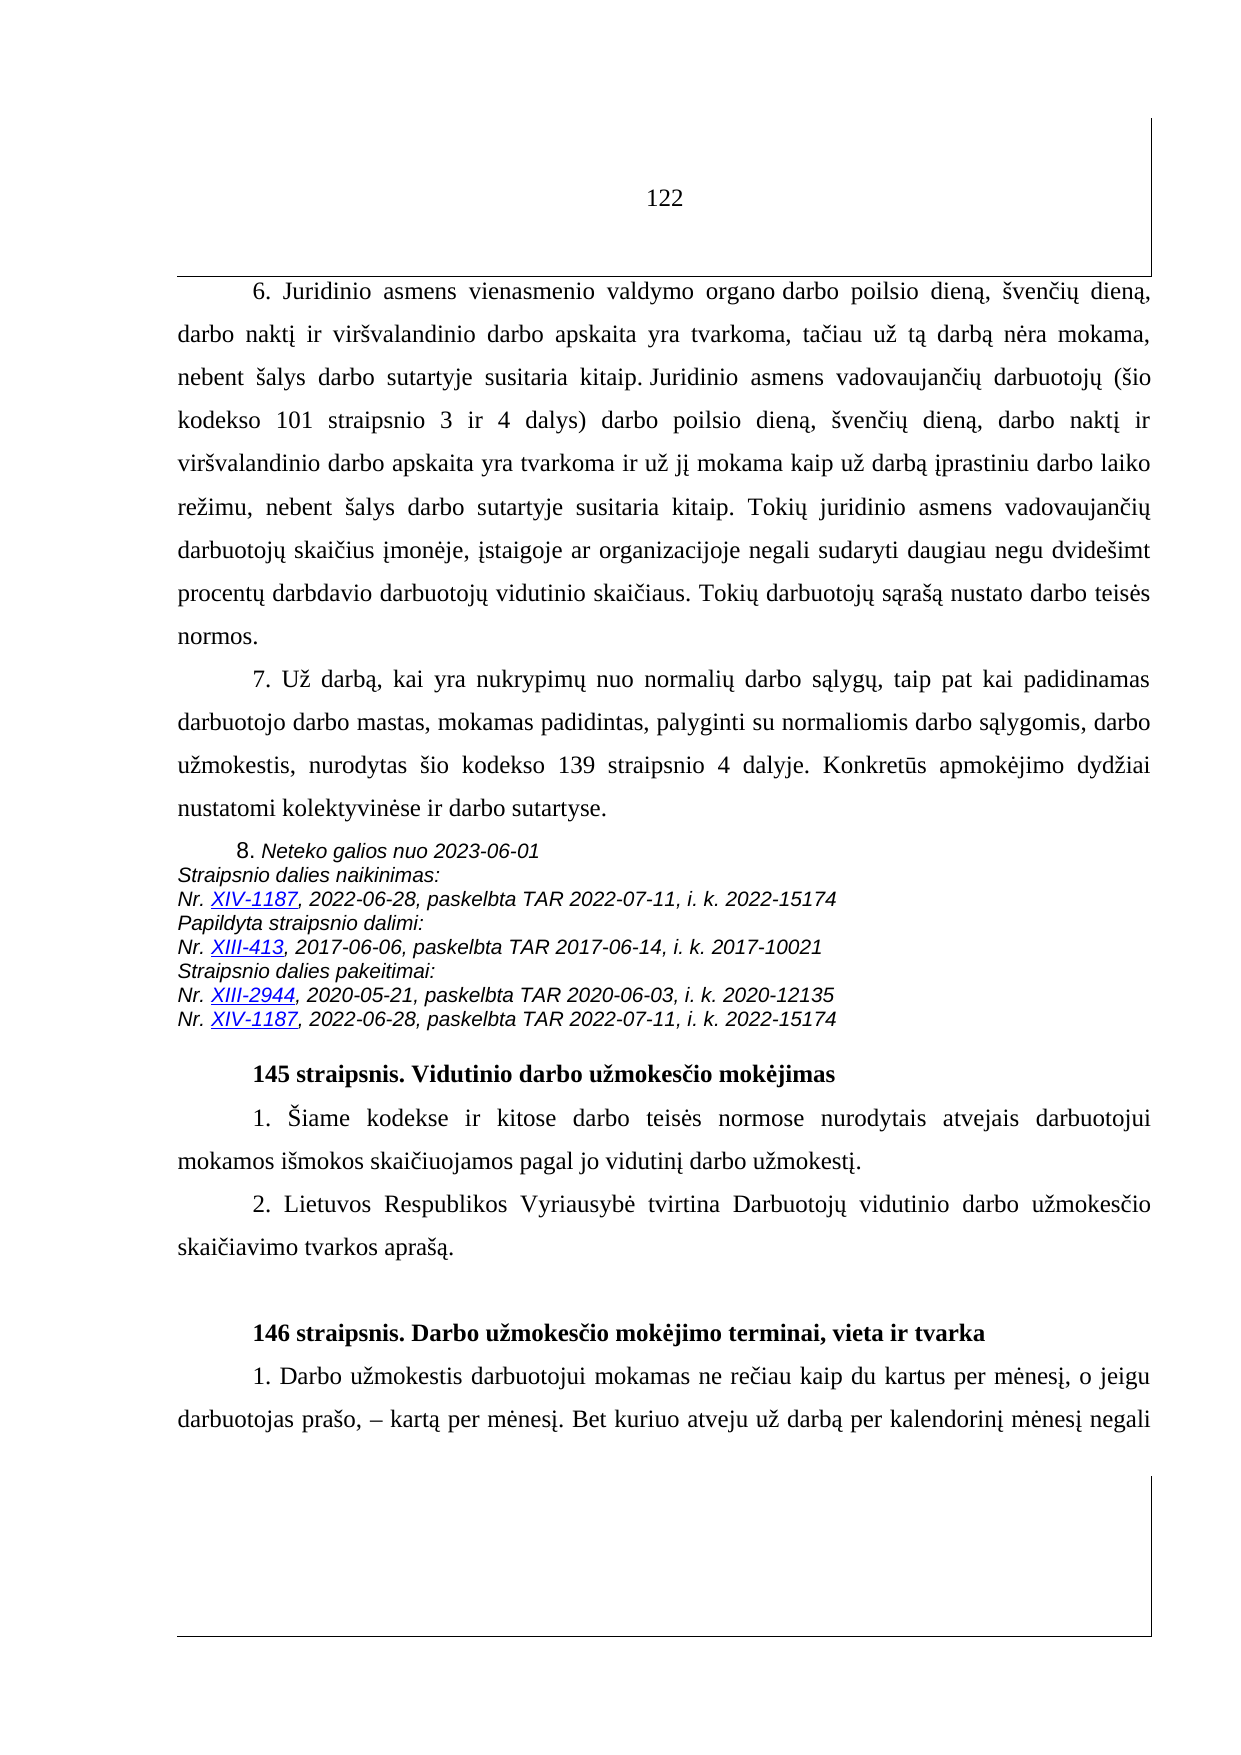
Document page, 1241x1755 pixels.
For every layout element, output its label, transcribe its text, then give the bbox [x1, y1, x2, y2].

text Nr. XIII-413, 2017-06-06, paskelbta TAR 2017-06-14, i. k. 2017-10021 [177, 935, 1152, 959]
text 6. Juridinio asmens vienasmenio valdymo organo darbo poilsio dieną, švenčių dieną, darbo naktį ir viršvalandinio darbo apskaita yra tvarkoma, tačiau už tą darbą nėra mokama, nebent šalys darbo sutartyje susitaria kitaip. Juridinio asmens vadovaujančių darbuotojų (šio kodekso 101 straipsnio 3 ir 4 dalys) darbo poilsio dieną, švenčių dieną, darbo naktį ir viršvalandinio darbo apskaita yra tvarkoma ir už jį mokama kaip už darbą įprastiniu darbo laiko režimu, nebent šalys darbo sutartyje susitaria kitaip. Tokių juridinio asmens vadovaujančių darbuotojų skaičius įmonėje, įstaigoje ar organizacijoje negali sudaryti daugiau negu dvidešimt procentų darbdavio darbuotojų vidutinio skaičiaus. Tokių darbuotojų sąrašą nustato darbo teisės normos. [177, 276, 1152, 650]
text 2. Lietuvos Respublikos Vyriausybė tvirtina Darbuotojų vidutinio darbo užmokesčio skaičiavimo tvarkos aprašą. [177, 1189, 1152, 1261]
text 7. Už darbą, kai yra nukrypimų nuo normalių darbo sąlygų, taip pat kai padidinamas darbuotojo darbo mastas, mokamas padidintas, palyginti su normaliomis darbo sąlygomis, darbo užmokestis, nurodytas šio kodekso 139 straipsnio 4 dalyje. Konkretūs apmokėjimo dydžiai nustatomi kolektyvinėse ir darbo sutartyse. [177, 664, 1152, 822]
text 1. Darbo užmokestis darbuotojui mokamas ne rečiau kaip du kartus per mėnesį, o jeigu darbuotojas prašo, – kartą per mėnesį. Bet kuriuo atveju už darbą per kalendorinį mėnesį negali [177, 1361, 1152, 1433]
subtitle 145 straipsnis. Vidutinio darbo užmokesčio mokėjimas [177, 1059, 1152, 1088]
text Nr. XIII-2944, 2020-05-21, paskelbta TAR 2020-06-03, i. k. 2020-12135 [177, 983, 1152, 1007]
text Nr. XIV-1187, 2022-06-28, paskelbta TAR 2022-07-11, i. k. 2022-15174 [177, 1007, 1152, 1031]
subtitle 146 straipsnis. Darbo užmokesčio mokėjimo terminai, vieta ir tvarka [177, 1318, 1152, 1347]
text 1. Šiame kodekse ir kitose darbo teisės normose nurodytais atvejais darbuotojui mokamos išmokos skaičiuojamos pagal jo vidutinį darbo užmokestį. [177, 1103, 1152, 1174]
text Papildyta straipsnio dalimi: [177, 911, 1152, 935]
text Nr. XIV-1187, 2022-06-28, paskelbta TAR 2022-07-11, i. k. 2022-15174 [177, 887, 1152, 911]
text Straipsnio dalies naikinimas: [177, 863, 1152, 887]
text Straipsnio dalies pakeitimai: [177, 959, 1152, 983]
text 8. Neteko galios nuo 2023-06-01 [177, 837, 1152, 863]
